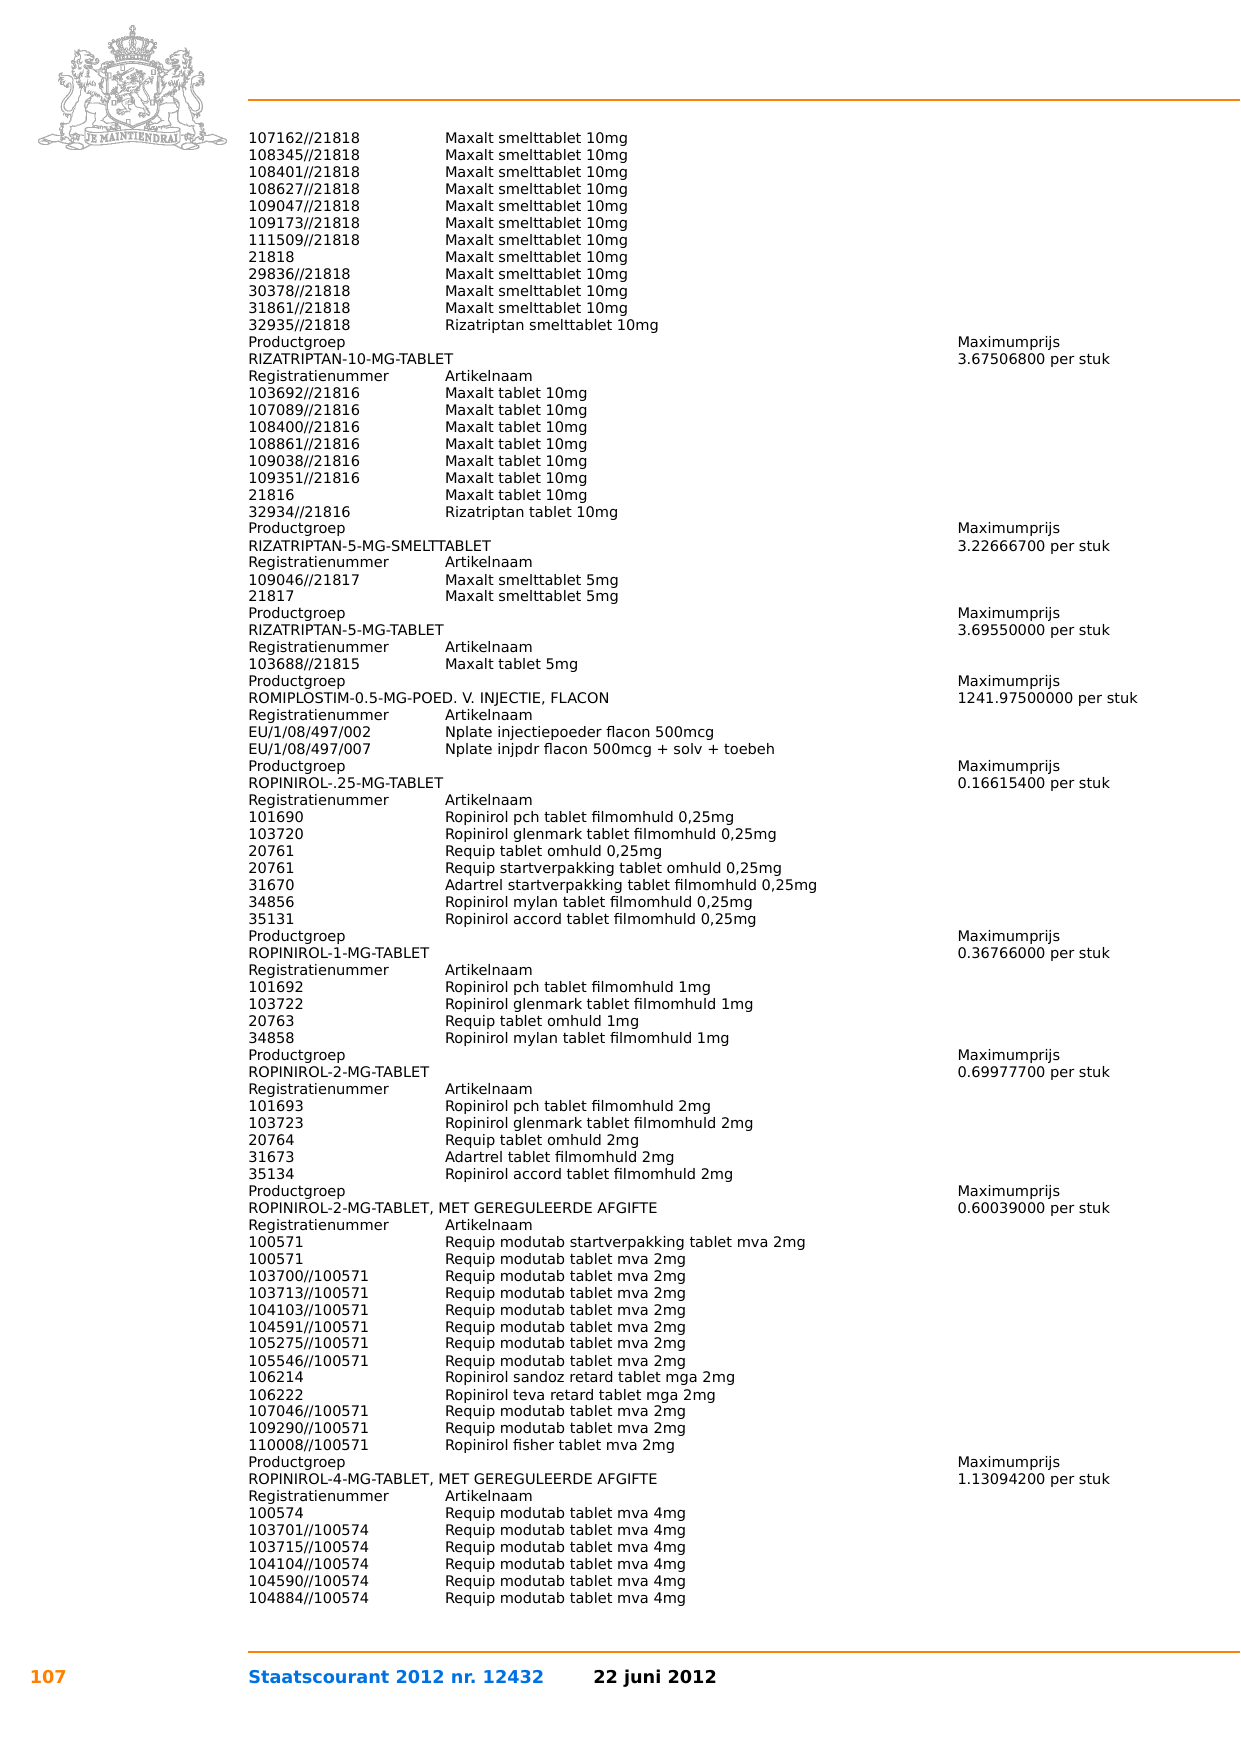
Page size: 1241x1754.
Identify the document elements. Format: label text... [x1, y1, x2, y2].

table_cell 31673 [248, 1149, 439, 1166]
table_cell 103700//100571 [248, 1268, 439, 1284]
table_cell [951, 554, 1163, 571]
table_cell 30378//21818 [248, 283, 439, 300]
table_cell Maxalt smelttablet 10mg [439, 181, 951, 198]
table_cell [951, 724, 1163, 741]
table_cell Registratienummer [248, 707, 439, 724]
table_cell Requip modutab tablet mva 4mg [439, 1539, 951, 1556]
table_cell ROPINIROL-1-MG-TABLET [248, 945, 951, 962]
table_cell Maxalt smelttablet 10mg [439, 198, 951, 215]
table_cell Maxalt smelttablet 10mg [439, 130, 951, 147]
table_cell Requip modutab tablet mva 4mg [439, 1505, 951, 1522]
table_cell RIZATRIPTAN-10-MG-TABLET [248, 351, 951, 368]
table_cell Productgroep [248, 758, 439, 775]
table_cell 3.69550000 per stuk [951, 622, 1163, 639]
table_cell Maxalt smelttablet 5mg [439, 588, 951, 605]
table_cell Requip modutab tablet mva 4mg [439, 1556, 951, 1573]
table_cell 21818 [248, 249, 439, 266]
table_cell Maximumprijs [951, 1183, 1163, 1199]
table_cell 104104//100574 [248, 1556, 439, 1573]
table_cell Requip modutab tablet mva 2mg [439, 1420, 951, 1437]
table_cell [951, 1335, 1163, 1352]
table_cell Rizatriptan tablet 10mg [439, 504, 951, 520]
table_cell [951, 1556, 1163, 1573]
table_cell 3.67506800 per stuk [951, 351, 1163, 368]
table_cell Productgroep [248, 928, 439, 945]
table_cell 108345//21818 [248, 147, 439, 164]
table_cell [951, 1268, 1163, 1284]
table_cell [951, 809, 1163, 826]
table_cell Artikelnaam [439, 1488, 951, 1505]
table_cell Maxalt smelttablet 10mg [439, 147, 951, 164]
table_cell 21817 [248, 588, 439, 605]
table_cell Maxalt smelttablet 5mg [439, 571, 951, 588]
table_cell 32934//21816 [248, 504, 439, 520]
table_cell [951, 164, 1163, 181]
table_cell [951, 147, 1163, 164]
table_cell [439, 673, 951, 690]
table_cell 103692//21816 [248, 385, 439, 402]
table_cell ROPINIROL-2-MG-TABLET [248, 1064, 951, 1081]
table_cell Maxalt tablet 5mg [439, 656, 951, 673]
table_cell Requip modutab tablet mva 2mg [439, 1353, 951, 1369]
table_cell [951, 860, 1163, 877]
table_cell [951, 470, 1163, 486]
table_cell 20761 [248, 860, 439, 877]
table_cell [951, 1098, 1163, 1115]
table_cell [951, 1403, 1163, 1420]
table_cell 105546//100571 [248, 1353, 439, 1369]
table_cell Requip modutab tablet mva 2mg [439, 1301, 951, 1318]
table_cell [439, 605, 951, 622]
table_cell Requip modutab tablet mva 4mg [439, 1573, 951, 1590]
table_cell [951, 1149, 1163, 1166]
table_cell Maximumprijs [951, 1454, 1163, 1471]
table_cell 107046//100571 [248, 1403, 439, 1420]
table_cell Artikelnaam [439, 962, 951, 979]
table_cell Registratienummer [248, 1081, 439, 1098]
table_cell Requip modutab tablet mva 4mg [439, 1590, 951, 1607]
table_cell 31670 [248, 877, 439, 894]
table_cell Requip startverpakking tablet omhuld 0,25mg [439, 860, 951, 877]
table_cell [439, 758, 951, 775]
table_cell Registratienummer [248, 792, 439, 809]
table_cell [951, 1539, 1163, 1556]
table_cell Productgroep [248, 334, 439, 351]
table_cell [951, 1132, 1163, 1149]
table_cell 34858 [248, 1030, 439, 1047]
table_cell ROMIPLOSTIM-0.5-MG-POED. V. INJECTIE, FLACON [248, 690, 951, 707]
table_cell ROPINIROL-.25-MG-TABLET [248, 775, 951, 792]
table_cell [951, 1386, 1163, 1403]
table_cell [951, 300, 1163, 317]
table_cell 106222 [248, 1386, 439, 1403]
table_cell [951, 1420, 1163, 1437]
table_cell Requip modutab startverpakking tablet mva 2mg [439, 1234, 951, 1251]
table_cell Requip modutab tablet mva 2mg [439, 1268, 951, 1284]
table_cell Registratienummer [248, 962, 439, 979]
table_cell 20763 [248, 1013, 439, 1030]
table_cell Maxalt tablet 10mg [439, 453, 951, 469]
table_cell 35134 [248, 1166, 439, 1183]
table_cell 3.22666700 per stuk [951, 538, 1163, 554]
table_cell 103722 [248, 996, 439, 1013]
table_cell [951, 1115, 1163, 1132]
table_cell Requip modutab tablet mva 2mg [439, 1403, 951, 1420]
table_cell 103688//21815 [248, 656, 439, 673]
table_cell 0.16615400 per stuk [951, 775, 1163, 792]
table_cell [951, 317, 1163, 334]
table_cell Registratienummer [248, 639, 439, 656]
table_cell [951, 1437, 1163, 1454]
table_cell [951, 894, 1163, 911]
table_cell 109047//21818 [248, 198, 439, 215]
table_cell Productgroep [248, 605, 439, 622]
table_cell Maxalt smelttablet 10mg [439, 249, 951, 266]
table_cell 20764 [248, 1132, 439, 1149]
table_cell Productgroep [248, 1183, 439, 1199]
table_cell 109173//21818 [248, 215, 439, 232]
table_cell [951, 368, 1163, 384]
table_cell 20761 [248, 843, 439, 860]
table_cell 34856 [248, 894, 439, 911]
table_cell Requip modutab tablet mva 2mg [439, 1251, 951, 1267]
table_cell [951, 1013, 1163, 1030]
table_cell Artikelnaam [439, 1081, 951, 1098]
table_cell [951, 707, 1163, 724]
table_cell Registratienummer [248, 368, 439, 384]
table_cell Requip modutab tablet mva 4mg [439, 1522, 951, 1539]
table_cell 104884//100574 [248, 1590, 439, 1607]
table_cell EU/1/08/497/007 [248, 741, 439, 758]
table_cell ROPINIROL-4-MG-TABLET, MET GEREGULEERDE AFGIFTE [248, 1471, 951, 1488]
table_cell Artikelnaam [439, 368, 951, 384]
table_cell Registratienummer [248, 554, 439, 571]
table_cell Maximumprijs [951, 1047, 1163, 1064]
table_cell Ropinirol pch tablet filmomhuld 2mg [439, 1098, 951, 1115]
table_cell Artikelnaam [439, 792, 951, 809]
table_cell Registratienummer [248, 1488, 439, 1505]
table_cell [951, 1217, 1163, 1233]
table_cell [439, 334, 951, 351]
table_cell Maxalt tablet 10mg [439, 419, 951, 436]
table_cell 100571 [248, 1234, 439, 1251]
table_cell Maxalt smelttablet 10mg [439, 283, 951, 300]
table_cell 103713//100571 [248, 1285, 439, 1301]
table_cell 35131 [248, 911, 439, 928]
table_cell [951, 1573, 1163, 1590]
table_cell RIZATRIPTAN-5-MG-SMELTTABLET [248, 538, 951, 554]
table_cell [951, 1251, 1163, 1267]
table_cell Maximumprijs [951, 605, 1163, 622]
table_cell Maxalt smelttablet 10mg [439, 266, 951, 283]
table_cell 104591//100571 [248, 1319, 439, 1335]
table_cell [951, 962, 1163, 979]
table_cell [951, 181, 1163, 198]
table_cell Productgroep [248, 673, 439, 690]
table_cell Requip tablet omhuld 1mg [439, 1013, 951, 1030]
table_cell Ropinirol glenmark tablet filmomhuld 0,25mg [439, 826, 951, 843]
table_cell 108627//21818 [248, 181, 439, 198]
table_cell Ropinirol mylan tablet filmomhuld 1mg [439, 1030, 951, 1047]
table_cell [951, 571, 1163, 588]
table_cell [951, 911, 1163, 928]
table_cell Rizatriptan smelttablet 10mg [439, 317, 951, 334]
table_cell Maximumprijs [951, 673, 1163, 690]
table_cell Ropinirol fisher tablet mva 2mg [439, 1437, 951, 1454]
table_cell [951, 198, 1163, 215]
table_cell 104103//100571 [248, 1301, 439, 1318]
table_cell RIZATRIPTAN-5-MG-TABLET [248, 622, 951, 639]
table_cell 105275//100571 [248, 1335, 439, 1352]
table_cell [951, 486, 1163, 503]
table_cell Requip modutab tablet mva 2mg [439, 1285, 951, 1301]
table_cell 103701//100574 [248, 1522, 439, 1539]
table_cell Requip tablet omhuld 2mg [439, 1132, 951, 1149]
table_cell [439, 1047, 951, 1064]
table_cell 1.13094200 per stuk [951, 1471, 1163, 1488]
table_cell 101690 [248, 809, 439, 826]
table_cell 103720 [248, 826, 439, 843]
table_cell [951, 843, 1163, 860]
table_cell 109351//21816 [248, 470, 439, 486]
table_cell Requip modutab tablet mva 2mg [439, 1319, 951, 1335]
table_cell Ropinirol pch tablet filmomhuld 1mg [439, 979, 951, 996]
table_cell Nplate injectiepoeder flacon 500mcg [439, 724, 951, 741]
table_cell 104590//100574 [248, 1573, 439, 1590]
table_cell 0.36766000 per stuk [951, 945, 1163, 962]
table_cell [951, 215, 1163, 232]
table_cell 32935//21818 [248, 317, 439, 334]
table_cell Requip tablet omhuld 0,25mg [439, 843, 951, 860]
table_cell [951, 656, 1163, 673]
table_cell [951, 402, 1163, 418]
table_cell Ropinirol mylan tablet filmomhuld 0,25mg [439, 894, 951, 911]
table_cell Maxalt tablet 10mg [439, 486, 951, 503]
table_cell [951, 249, 1163, 266]
table_cell Registratienummer [248, 1217, 439, 1233]
table_cell [951, 1285, 1163, 1301]
table_cell Requip modutab tablet mva 2mg [439, 1335, 951, 1352]
table_cell [951, 1353, 1163, 1369]
table_cell [951, 1234, 1163, 1251]
table_cell [951, 1166, 1163, 1183]
table_cell 0.60039000 per stuk [951, 1200, 1163, 1217]
table_cell Nplate injpdr flacon 500mcg + solv + toebeh [439, 741, 951, 758]
table_cell Artikelnaam [439, 639, 951, 656]
table_cell Productgroep [248, 520, 439, 537]
table_cell Ropinirol glenmark tablet filmomhuld 2mg [439, 1115, 951, 1132]
table_cell Maxalt smelttablet 10mg [439, 232, 951, 249]
table_cell 108401//21818 [248, 164, 439, 181]
table_cell 29836//21818 [248, 266, 439, 283]
table_cell 107162//21818 [248, 130, 439, 147]
table_cell [951, 639, 1163, 656]
table_cell EU/1/08/497/002 [248, 724, 439, 741]
table_cell ROPINIROL-2-MG-TABLET, MET GEREGULEERDE AFGIFTE [248, 1200, 951, 1217]
table_cell 1241.97500000 per stuk [951, 690, 1163, 707]
table_cell Maxalt smelttablet 10mg [439, 300, 951, 317]
table_cell Maxalt tablet 10mg [439, 436, 951, 452]
table_cell 108861//21816 [248, 436, 439, 452]
table_cell 109046//21817 [248, 571, 439, 588]
table_cell [951, 741, 1163, 758]
table_cell 109290//100571 [248, 1420, 439, 1437]
table_cell [951, 996, 1163, 1013]
table_cell [951, 419, 1163, 436]
table_cell 31861//21818 [248, 300, 439, 317]
table_cell [951, 266, 1163, 283]
table_cell 106214 [248, 1369, 439, 1386]
table_cell [951, 283, 1163, 300]
table_cell [951, 504, 1163, 520]
table_cell Maxalt tablet 10mg [439, 385, 951, 402]
picture [38, 25, 227, 150]
table_cell Artikelnaam [439, 707, 951, 724]
table_cell Adartrel tablet filmomhuld 2mg [439, 1149, 951, 1166]
table_cell [439, 1183, 951, 1199]
table_cell [951, 792, 1163, 809]
table_cell 100574 [248, 1505, 439, 1522]
table_cell Ropinirol accord tablet filmomhuld 2mg [439, 1166, 951, 1183]
table_cell Productgroep [248, 1454, 439, 1471]
table_cell [951, 1488, 1163, 1505]
table_cell [951, 453, 1163, 469]
table_cell [951, 877, 1163, 894]
table_cell [951, 1030, 1163, 1047]
table_cell [951, 436, 1163, 452]
table_cell Maxalt smelttablet 10mg [439, 215, 951, 232]
table_cell 103723 [248, 1115, 439, 1132]
table_cell [951, 1505, 1163, 1522]
table_cell Maximumprijs [951, 758, 1163, 775]
table_cell [439, 928, 951, 945]
table_cell [951, 979, 1163, 996]
table_cell Ropinirol sandoz retard tablet mga 2mg [439, 1369, 951, 1386]
table_cell [951, 1301, 1163, 1318]
table_cell 100571 [248, 1251, 439, 1267]
table_cell [951, 1319, 1163, 1335]
table_cell 101692 [248, 979, 439, 996]
table_cell Maxalt smelttablet 10mg [439, 164, 951, 181]
table_cell 109038//21816 [248, 453, 439, 469]
table_cell 110008//100571 [248, 1437, 439, 1454]
table_cell Maximumprijs [951, 520, 1163, 537]
table_cell [951, 588, 1163, 605]
table_cell 103715//100574 [248, 1539, 439, 1556]
table_cell Artikelnaam [439, 1217, 951, 1233]
table_cell Ropinirol glenmark tablet filmomhuld 1mg [439, 996, 951, 1013]
table_cell [951, 130, 1163, 147]
table_cell Maximumprijs [951, 334, 1163, 351]
table_cell [951, 232, 1163, 249]
table_cell [951, 1590, 1163, 1607]
table_cell [951, 385, 1163, 402]
table_cell [951, 1081, 1163, 1098]
table_cell [439, 520, 951, 537]
table_cell 107089//21816 [248, 402, 439, 418]
table_cell Artikelnaam [439, 554, 951, 571]
table_cell [439, 1454, 951, 1471]
table_cell [951, 826, 1163, 843]
table_cell Maxalt tablet 10mg [439, 402, 951, 418]
table_cell 101693 [248, 1098, 439, 1115]
table_cell Ropinirol accord tablet filmomhuld 0,25mg [439, 911, 951, 928]
table_cell Productgroep [248, 1047, 439, 1064]
table_cell [951, 1369, 1163, 1386]
table_cell Maxalt tablet 10mg [439, 470, 951, 486]
table_cell Maximumprijs [951, 928, 1163, 945]
table_cell 0.69977700 per stuk [951, 1064, 1163, 1081]
table_cell Ropinirol teva retard tablet mga 2mg [439, 1386, 951, 1403]
table_cell 111509//21818 [248, 232, 439, 249]
table_cell [951, 1522, 1163, 1539]
table_cell 21816 [248, 486, 439, 503]
table_cell Adartrel startverpakking tablet filmomhuld 0,25mg [439, 877, 951, 894]
table_cell 108400//21816 [248, 419, 439, 436]
table_cell Ropinirol pch tablet filmomhuld 0,25mg [439, 809, 951, 826]
